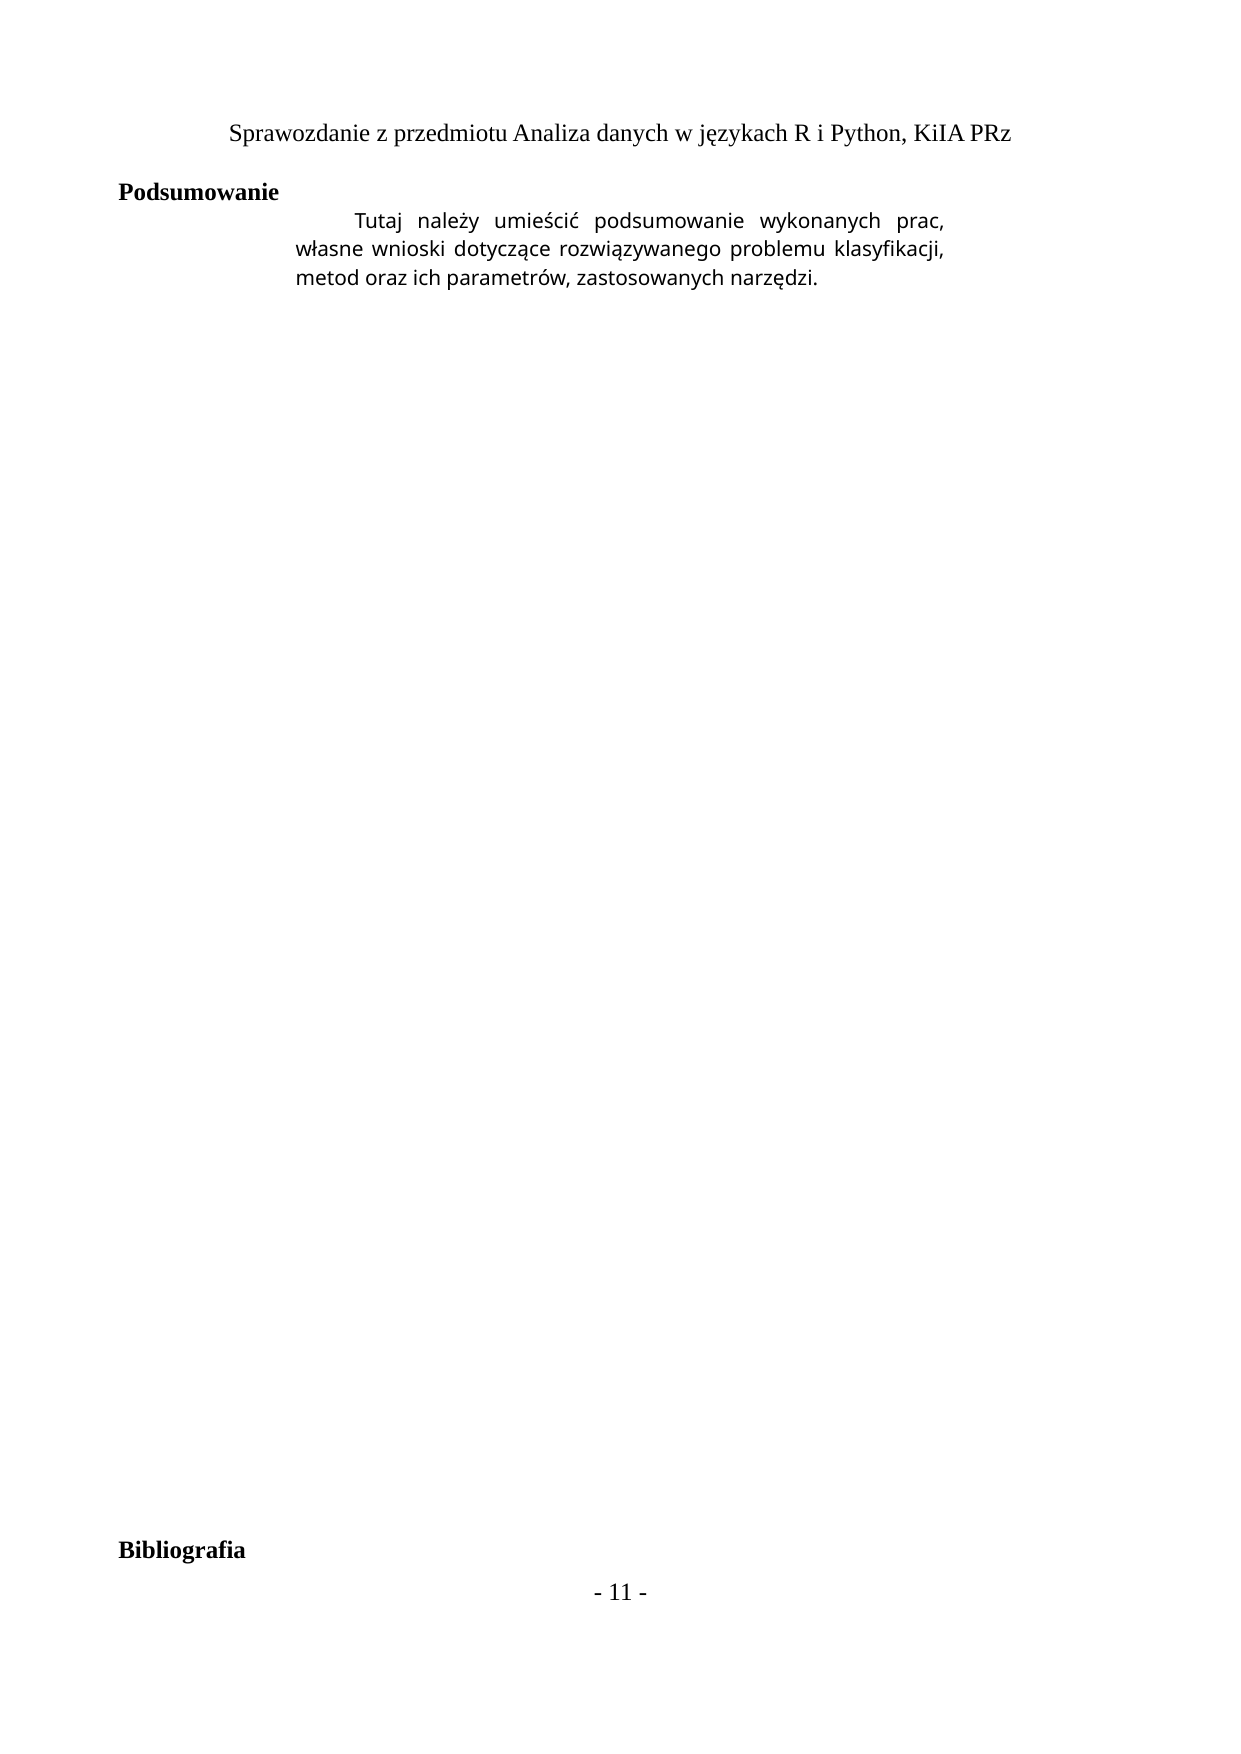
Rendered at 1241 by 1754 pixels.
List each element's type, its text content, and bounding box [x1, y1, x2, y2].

text Tutaj należy umieścić podsumowanie wykonanych prac, własne wnioski dotyczące rozwiązywanego problemu klasyfikacji, metod oraz ich parametrów, zastosowanych narzędzi. [295, 206, 945, 291]
subtitle Podsumowanie [118, 177, 1122, 206]
subtitle Bibliografia [118, 1536, 1122, 1564]
